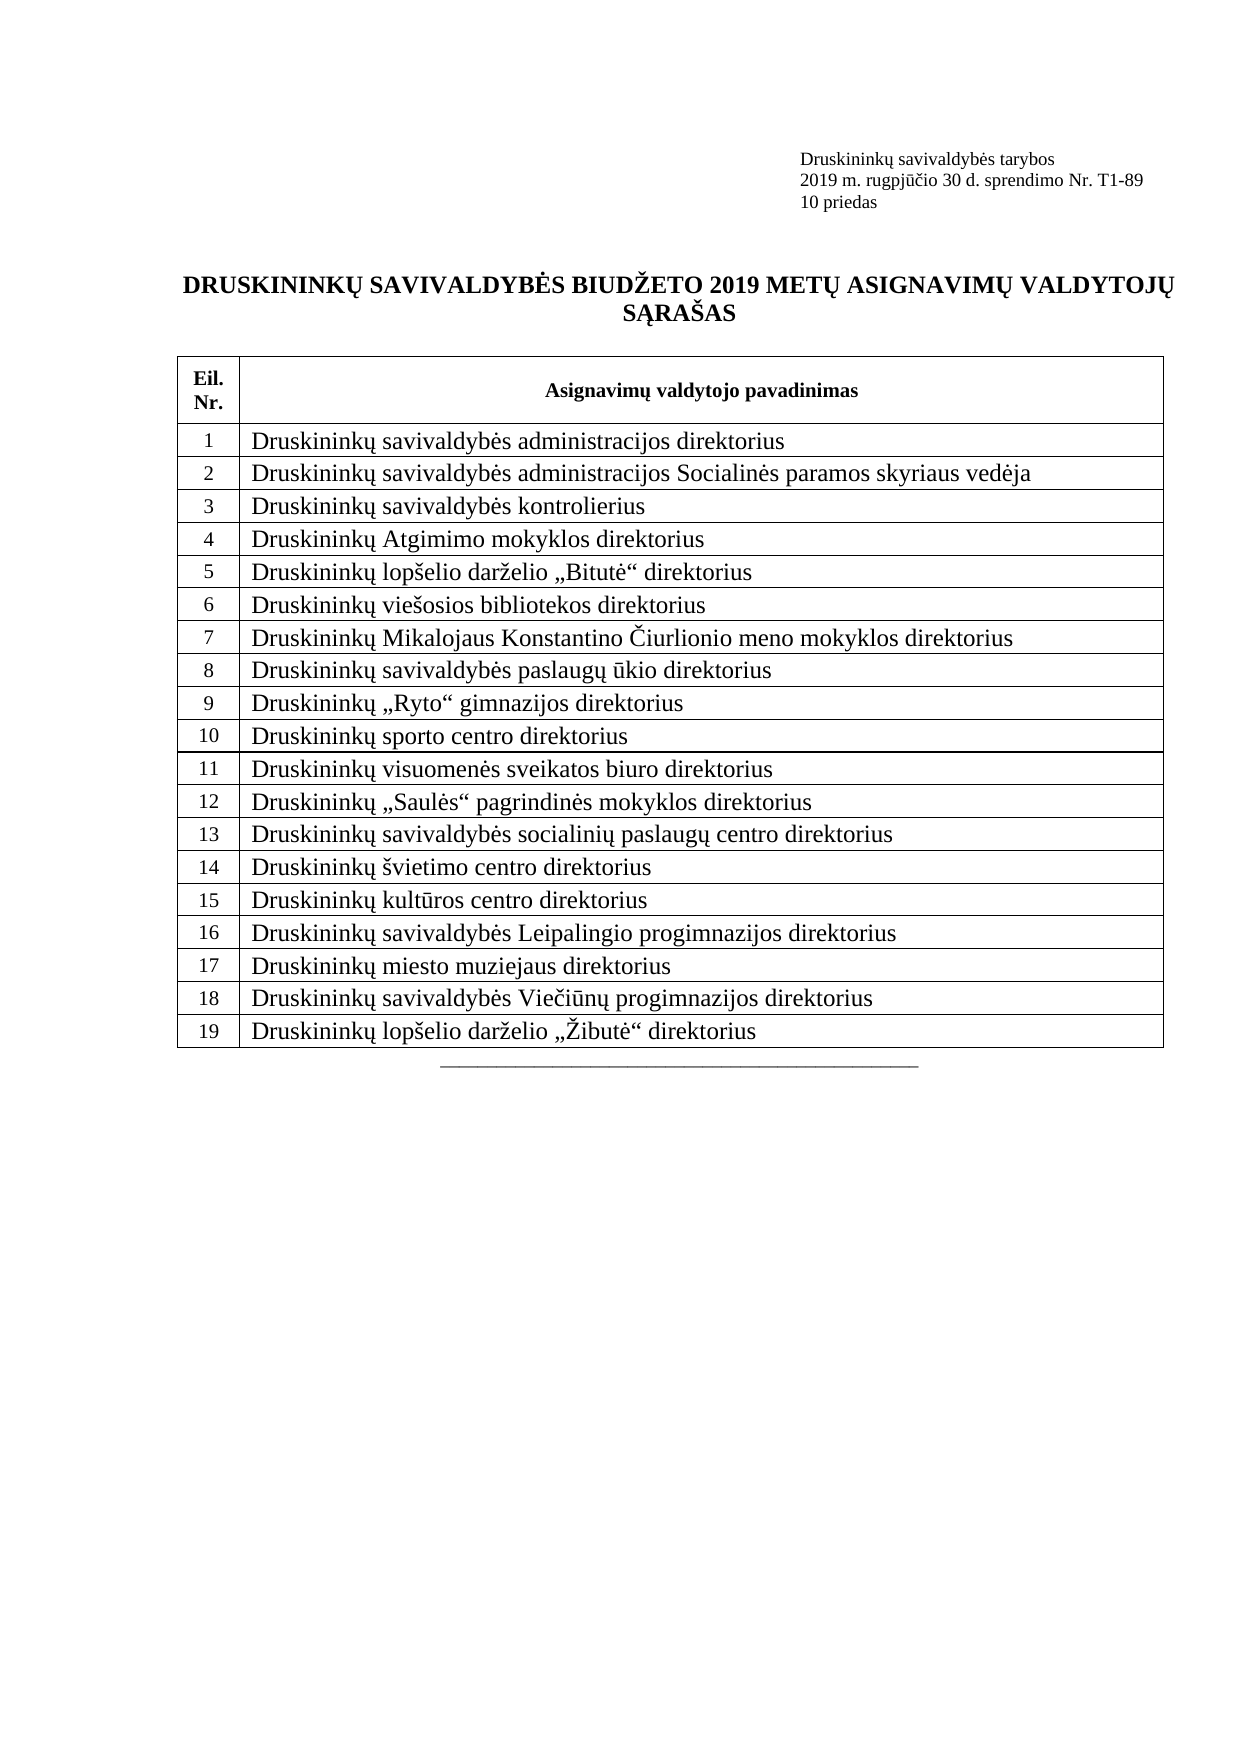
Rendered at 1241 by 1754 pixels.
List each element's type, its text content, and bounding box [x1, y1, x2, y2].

table_cell 15 [178, 884, 239, 915]
table_cell 3 [178, 490, 239, 522]
table_header Asignavimų valdytojo pavadinimas [240, 357, 1163, 423]
table_cell Druskininkų švietimo centro direktorius [240, 851, 1163, 883]
table_cell Druskininkų visuomenės sveikatos biuro direktorius [240, 753, 1163, 784]
table_header Eil. Nr. [178, 357, 239, 423]
table_cell Druskininkų viešosios bibliotekos direktorius [240, 588, 1163, 620]
table_cell Druskininkų savivaldybės kontrolierius [240, 490, 1163, 522]
table_cell Druskininkų miesto muziejaus direktorius [240, 949, 1163, 981]
table_cell Druskininkų savivaldybės administracijos Socialinės paramos skyriaus vedėja [240, 457, 1163, 489]
table_cell 5 [178, 556, 239, 587]
table_cell Druskininkų lopšelio darželio „Bitutė“ direktorius [240, 556, 1163, 587]
text DRUSKININKŲ SAVIVALDYBĖS BIUDŽETO 2019 METŲ ASIGNAVIMŲ VALDYTOJŲ SĄRAŠAS [177, 270, 1181, 327]
table_cell Druskininkų „Saulės“ pagrindinės mokyklos direktorius [240, 785, 1163, 817]
table_cell Druskininkų lopšelio darželio „Žibutė“ direktorius [240, 1015, 1163, 1047]
table_cell Druskininkų savivaldybės administracijos direktorius [240, 424, 1163, 456]
text Druskininkų savivaldybės tarybos [327, 148, 1181, 169]
table_cell 12 [178, 785, 239, 817]
table_cell 1 [178, 424, 239, 456]
table_cell Druskininkų savivaldybės paslaugų ūkio direktorius [240, 654, 1163, 686]
table_cell Druskininkų savivaldybės Viečiūnų progimnazijos direktorius [240, 982, 1163, 1014]
table_cell 7 [178, 621, 239, 653]
table_cell 8 [178, 654, 239, 686]
table_cell Druskininkų sporto centro direktorius [240, 720, 1163, 751]
table_cell 13 [178, 818, 239, 850]
text 10 priedas [327, 191, 1181, 212]
text 2019 m. rugpjūčio 30 d. sprendimo Nr. T1-89 [327, 169, 1181, 191]
table_cell Druskininkų Atgimimo mokyklos direktorius [240, 523, 1163, 554]
table_cell 6 [178, 588, 239, 620]
table_cell 9 [178, 687, 239, 718]
table_cell 17 [178, 949, 239, 981]
table_cell Druskininkų „Ryto“ gimnazijos direktorius [240, 687, 1163, 718]
text ___________________________________________________ [177, 1048, 1181, 1069]
table_cell Druskininkų savivaldybės socialinių paslaugų centro direktorius [240, 818, 1163, 850]
table_cell 14 [178, 851, 239, 883]
table_cell Druskininkų savivaldybės Leipalingio progimnazijos direktorius [240, 916, 1163, 948]
table_cell 16 [178, 916, 239, 948]
table_cell 4 [178, 523, 239, 554]
table_cell Druskininkų Mikalojaus Konstantino Čiurlionio meno mokyklos direktorius [240, 621, 1163, 653]
table_cell 2 [178, 457, 239, 489]
table_cell 11 [178, 753, 239, 784]
table_cell 18 [178, 982, 239, 1014]
table_cell 10 [178, 720, 239, 751]
table_cell 19 [178, 1015, 239, 1047]
table_cell Druskininkų kultūros centro direktorius [240, 884, 1163, 915]
